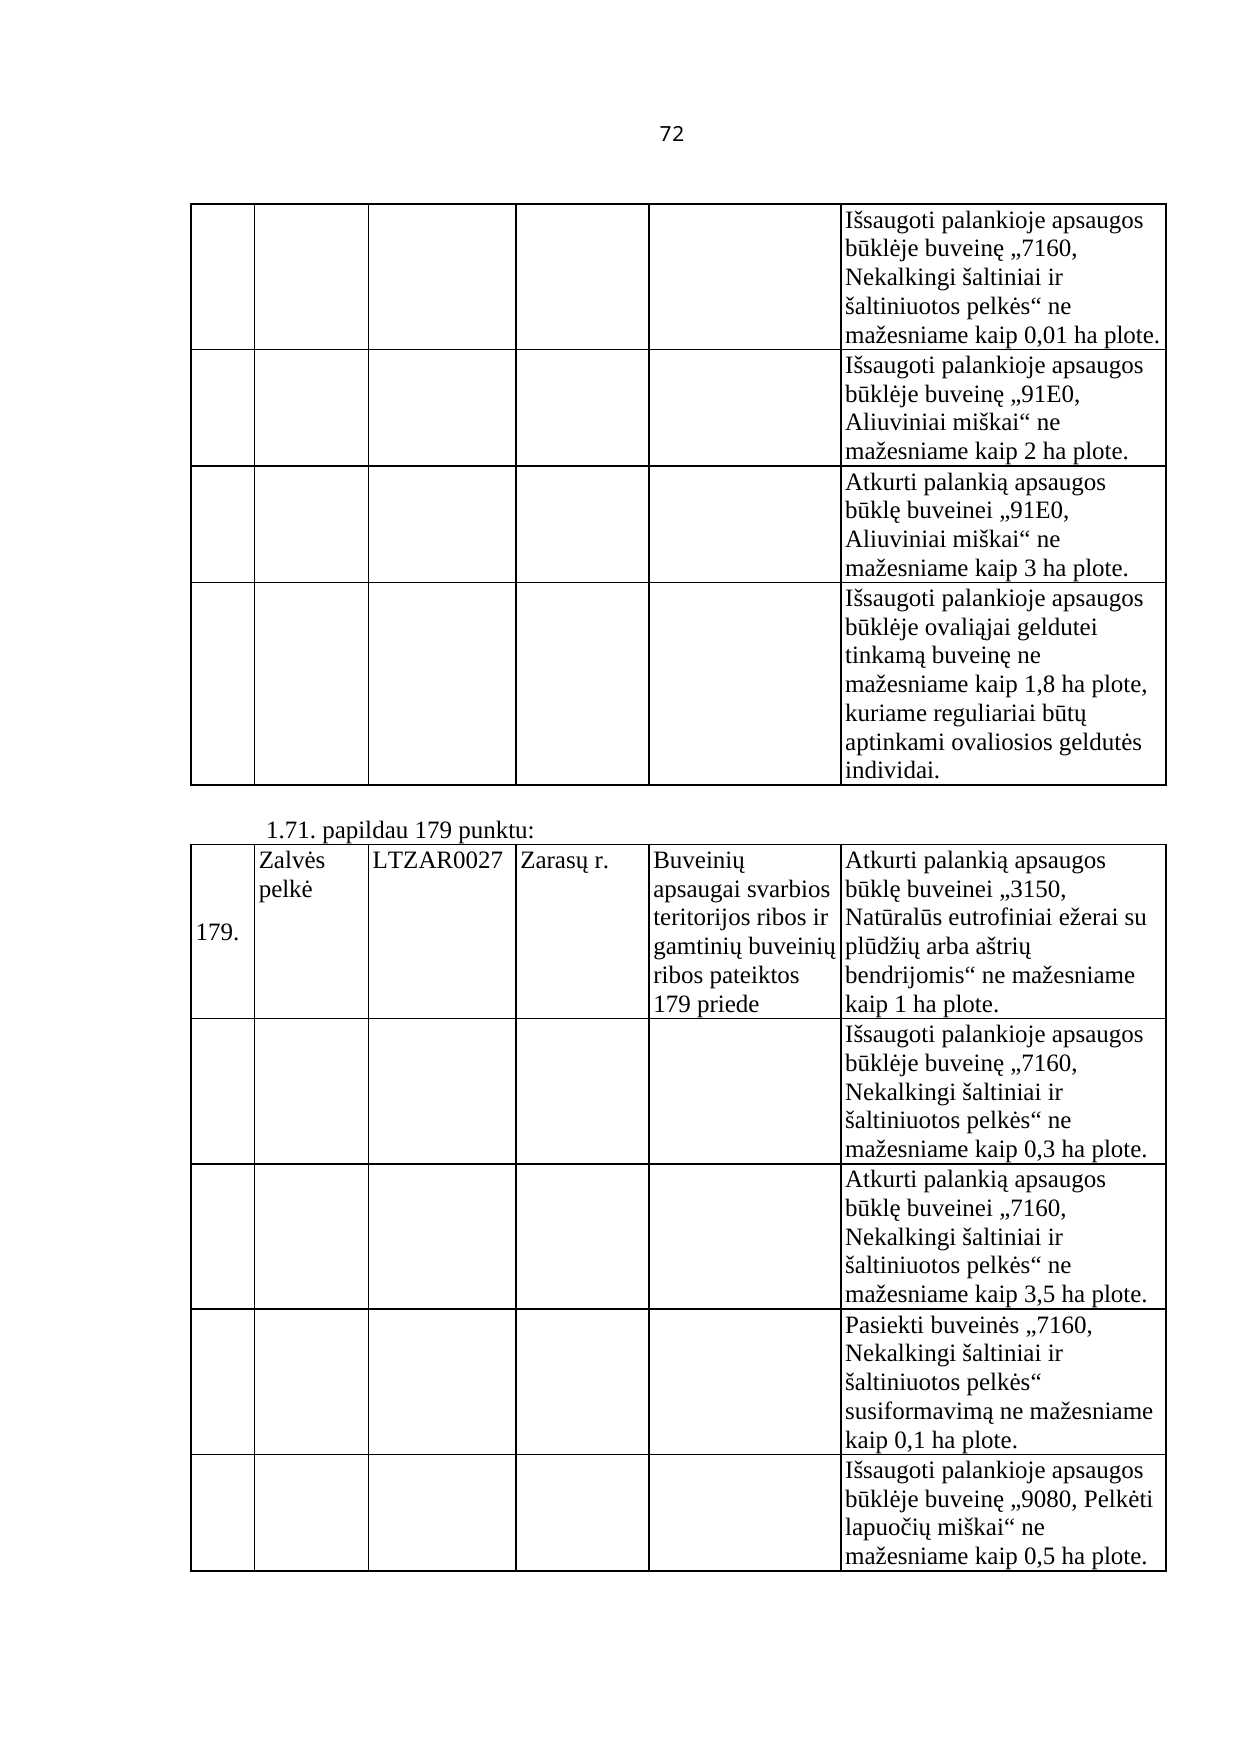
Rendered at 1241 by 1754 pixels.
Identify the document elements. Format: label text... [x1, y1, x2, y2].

table_cell [255, 205, 368, 348]
table_cell [369, 1455, 515, 1570]
table_cell Atkurti palankią apsaugos būklę buveinei „91E0, Aliuviniai miškai“ ne mažesniame kaip 3 ha plote. [842, 467, 1165, 582]
table_cell [517, 205, 648, 348]
table_cell [517, 1310, 648, 1453]
table_cell [650, 1165, 840, 1308]
table_cell [650, 205, 840, 348]
table_cell [650, 350, 840, 465]
table_cell [369, 1310, 515, 1453]
table_cell Išsaugoti palankioje apsaugos būklėje ovaliąjai geldutei tinkamą buveinę ne mažesniame kaip 1,8 ha plote, kuriame reguliariai būtų aptinkami ovaliosios geldutės individai. [842, 583, 1165, 784]
table_cell [650, 467, 840, 582]
table_header 179. [192, 845, 254, 1017]
table_cell Atkurti palankią apsaugos būklę buveinei „7160, Nekalkingi šaltiniai ir šaltiniuotos pelkės“ ne mažesniame kaip 3,5 ha plote. [842, 1165, 1165, 1308]
table_cell [192, 1019, 254, 1163]
table_cell [650, 1310, 840, 1453]
table_cell [255, 350, 368, 465]
table_cell [369, 1019, 515, 1163]
table_cell [650, 1019, 840, 1163]
table_cell [255, 1165, 368, 1308]
table_cell [255, 1310, 368, 1453]
table_cell [517, 350, 648, 465]
table_cell [369, 350, 515, 465]
table_cell [192, 467, 254, 582]
text 1.71. papildau 179 punktu: [177, 815, 1166, 843]
table_cell [192, 583, 254, 784]
table_cell [369, 1165, 515, 1308]
table_cell Išsaugoti palankioje apsaugos būklėje buveinę „91E0, Aliuviniai miškai“ ne mažesniame kaip 2 ha plote. [842, 350, 1165, 465]
table_cell Pasiekti buveinės „7160, Nekalkingi šaltiniai ir šaltiniuotos pelkės“ susiformavimą ne mažesniame kaip 0,1 ha plote. [842, 1310, 1165, 1453]
table_header Zarasų r. [517, 845, 648, 1017]
table_cell [255, 583, 368, 784]
table_cell [192, 1310, 254, 1453]
table_cell [517, 467, 648, 582]
table_header Atkurti palankią apsaugos būklę buveinei „3150, Natūralūs eutrofiniai ežerai su plūdžių arba aštrių bendrijomis“ ne mažesniame kaip 1 ha plote. [842, 845, 1165, 1017]
table_cell [517, 1019, 648, 1163]
table_cell [192, 1455, 254, 1570]
table_cell [650, 583, 840, 784]
table_cell Išsaugoti palankioje apsaugos būklėje buveinę „9080, Pelkėti lapuočių miškai“ ne mažesniame kaip 0,5 ha plote. [842, 1455, 1165, 1570]
table_header Zalvės pelkė [255, 845, 368, 1017]
table_cell [192, 205, 254, 348]
table_cell Išsaugoti palankioje apsaugos būklėje buveinę „7160, Nekalkingi šaltiniai ir šaltiniuotos pelkės“ ne mažesniame kaip 0,3 ha plote. [842, 1019, 1165, 1163]
table_header LTZAR0027 [369, 845, 515, 1017]
table_cell [517, 1455, 648, 1570]
table_cell [369, 583, 515, 784]
table_cell [255, 467, 368, 582]
table_cell [517, 583, 648, 784]
table_cell [255, 1455, 368, 1570]
table_cell [192, 350, 254, 465]
table_cell [650, 1455, 840, 1570]
table_cell [255, 1019, 368, 1163]
table_cell Išsaugoti palankioje apsaugos būklėje buveinę „7160, Nekalkingi šaltiniai ir šaltiniuotos pelkės“ ne mažesniame kaip 0,01 ha plote. [842, 205, 1165, 348]
table_cell [369, 205, 515, 348]
table_cell [369, 467, 515, 582]
table_cell [517, 1165, 648, 1308]
table_header Buveinių apsaugai svarbios teritorijos ribos ir gamtinių buveinių ribos pateiktos 179 priede [650, 845, 840, 1017]
table_cell [192, 1165, 254, 1308]
